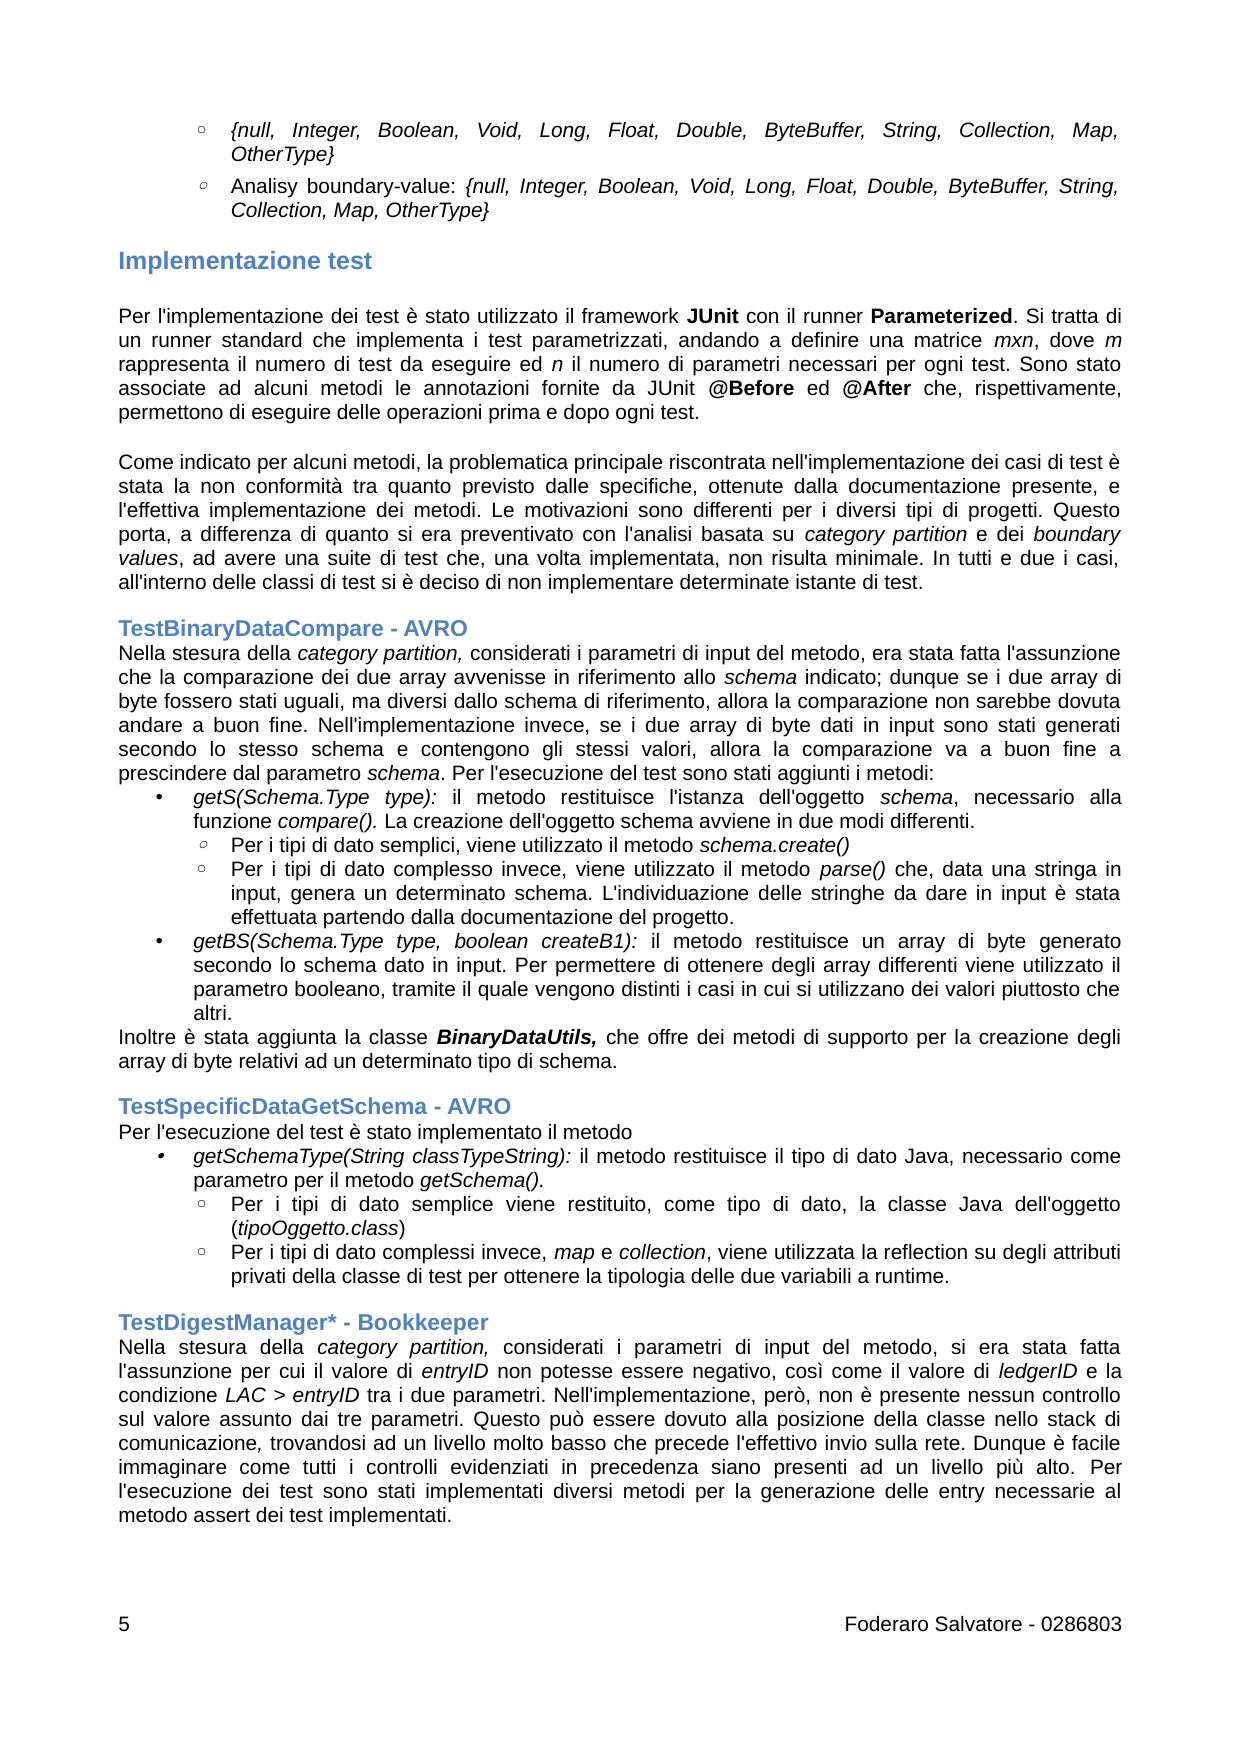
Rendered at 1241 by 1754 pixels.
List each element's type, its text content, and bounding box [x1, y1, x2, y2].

text Nella stesura della category partition, considerati i parametri di input del metodo, si era stata fatta l'assunzione per cui il valore di entryID non potesse essere negativo, così come il valore di ledgerID e la condizione LAC > entryID tra i due parametri. Nell'implementazione, però, non è presente nessun controllo sul valore assunto dai tre parametri. Questo può essere dovuto alla posizione della classe nello stack di comunicazione, trovandosi ad un livello molto basso che precede l'effettivo invio sulla rete. Dunque è facile immaginare come tutti i controlli evidenziati in precedenza siano presenti ad un livello più alto. Per l'esecuzione dei test sono stati implementati diversi metodi per la generazione delle entry necessarie al metodo assert dei test implementati. [118, 1335, 1122, 1527]
text Come indicato per alcuni metodi, la problematica principale riscontrata nell'implementazione dei casi di test è stata la non conformità tra quanto previsto dalle specifiche, ottenute dalla documentazione presente, e l'effettiva implementazione dei metodi. Le motivazioni sono differenti per i diversi tipi di progetti. Questo porta, a differenza di quanto si era preventivato con l'analisi basata su category partition e dei boundary values, ad avere una suite di test che, una volta implementata, non risulta minimale. In tutti e due i casi, all'interno delle classi di test si è deciso di non implementare determinate istante di test. [118, 450, 1122, 594]
text Per l'implementazione dei test è stato utilizzato il framework JUnit con il runner Parameterized. Si tratta di un runner standard che implementa i test parametrizzati, andando a definire una matrice mxn, dove m rappresenta il numero di test da eseguire ed n il numero di parametri necessari per ogni test. Sono stato associate ad alcuni metodi le annotazioni fornite da JUnit @Before ed @After che, rispettivamente, permettono di eseguire delle operazioni prima e dopo ogni test. [118, 304, 1122, 423]
list Per i tipi di dato complessi invece, map e collection, viene utilizzata la reflection su degli attributi privati della classe di test per ottenere la tipologia delle due variabili a runtime. [193, 1240, 1122, 1288]
text Per l'esecuzione del test è stato implementato il metodo [118, 1120, 1122, 1144]
subtitle TestDigestManager* - Bookkeeper [118, 1308, 1122, 1335]
subtitle TestSpecificDataGetSchema - AVRO [118, 1093, 1122, 1120]
list getSchemaType(String classTypeString): il metodo restituisce il tipo di dato Java, necessario come parametro per il metodo getSchema(). [156, 1144, 1122, 1192]
text Nella stesura della category partition, considerati i parametri di input del metodo, era stata fatta l'assunzione che la comparazione dei due array avvenisse in riferimento allo schema indicato; dunque se i due array di byte fossero stati uguali, ma diversi dallo schema di riferimento, allora la comparazione non sarebbe dovuta andare a buon fine. Nell'implementazione invece, se i due array di byte dati in input sono stati generati secondo lo stesso schema e contengono gli stessi valori, allora la comparazione va a buon fine a prescindere dal parametro schema. Per l'esecuzione del test sono stati aggiunti i metodi: [118, 641, 1122, 784]
list Per i tipi di dato semplici, viene utilizzato il metodo schema.create() [193, 833, 1122, 857]
list getBS(Schema.Type type, boolean createB1): il metodo restituisce un array di byte generato secondo lo schema dato in input. Per permettere di ottenere degli array differenti viene utilizzato il parametro booleano, tramite il quale vengono distinti i casi in cui si utilizzano dei valori piuttosto che altri. [156, 929, 1122, 1024]
list {null, Integer, Boolean, Void, Long, Float, Double, ByteBuffer, String, Collection, Map, OtherType} [193, 118, 1122, 166]
list Analisy boundary-value: {null, Integer, Boolean, Void, Long, Float, Double, ByteBuffer, String, Collection, Map, OtherType} [193, 174, 1122, 222]
list getS(Schema.Type type): il metodo restituisce l'istanza dell'oggetto schema, necessario alla funzione compare(). La creazione dell'oggetto schema avviene in due modi differenti. [156, 784, 1122, 833]
subtitle Implementazione test [118, 246, 1122, 275]
list Per i tipi di dato complesso invece, viene utilizzato il metodo parse() che, data una stringa in input, genera un determinato schema. L'individuazione delle stringhe da dare in input è stata effettuata partendo dalla documentazione del progetto. [193, 857, 1122, 929]
list Per i tipi di dato semplice viene restituito, come tipo di dato, la classe Java dell'oggetto (tipoOggetto.class) [193, 1192, 1122, 1240]
text Inoltre è stata aggiunta la classe BinaryDataUtils, che offre dei metodi di supporto per la creazione degli array di byte relativi ad un determinato tipo di schema. [118, 1024, 1122, 1072]
subtitle TestBinaryDataCompare - AVRO [118, 614, 1122, 641]
